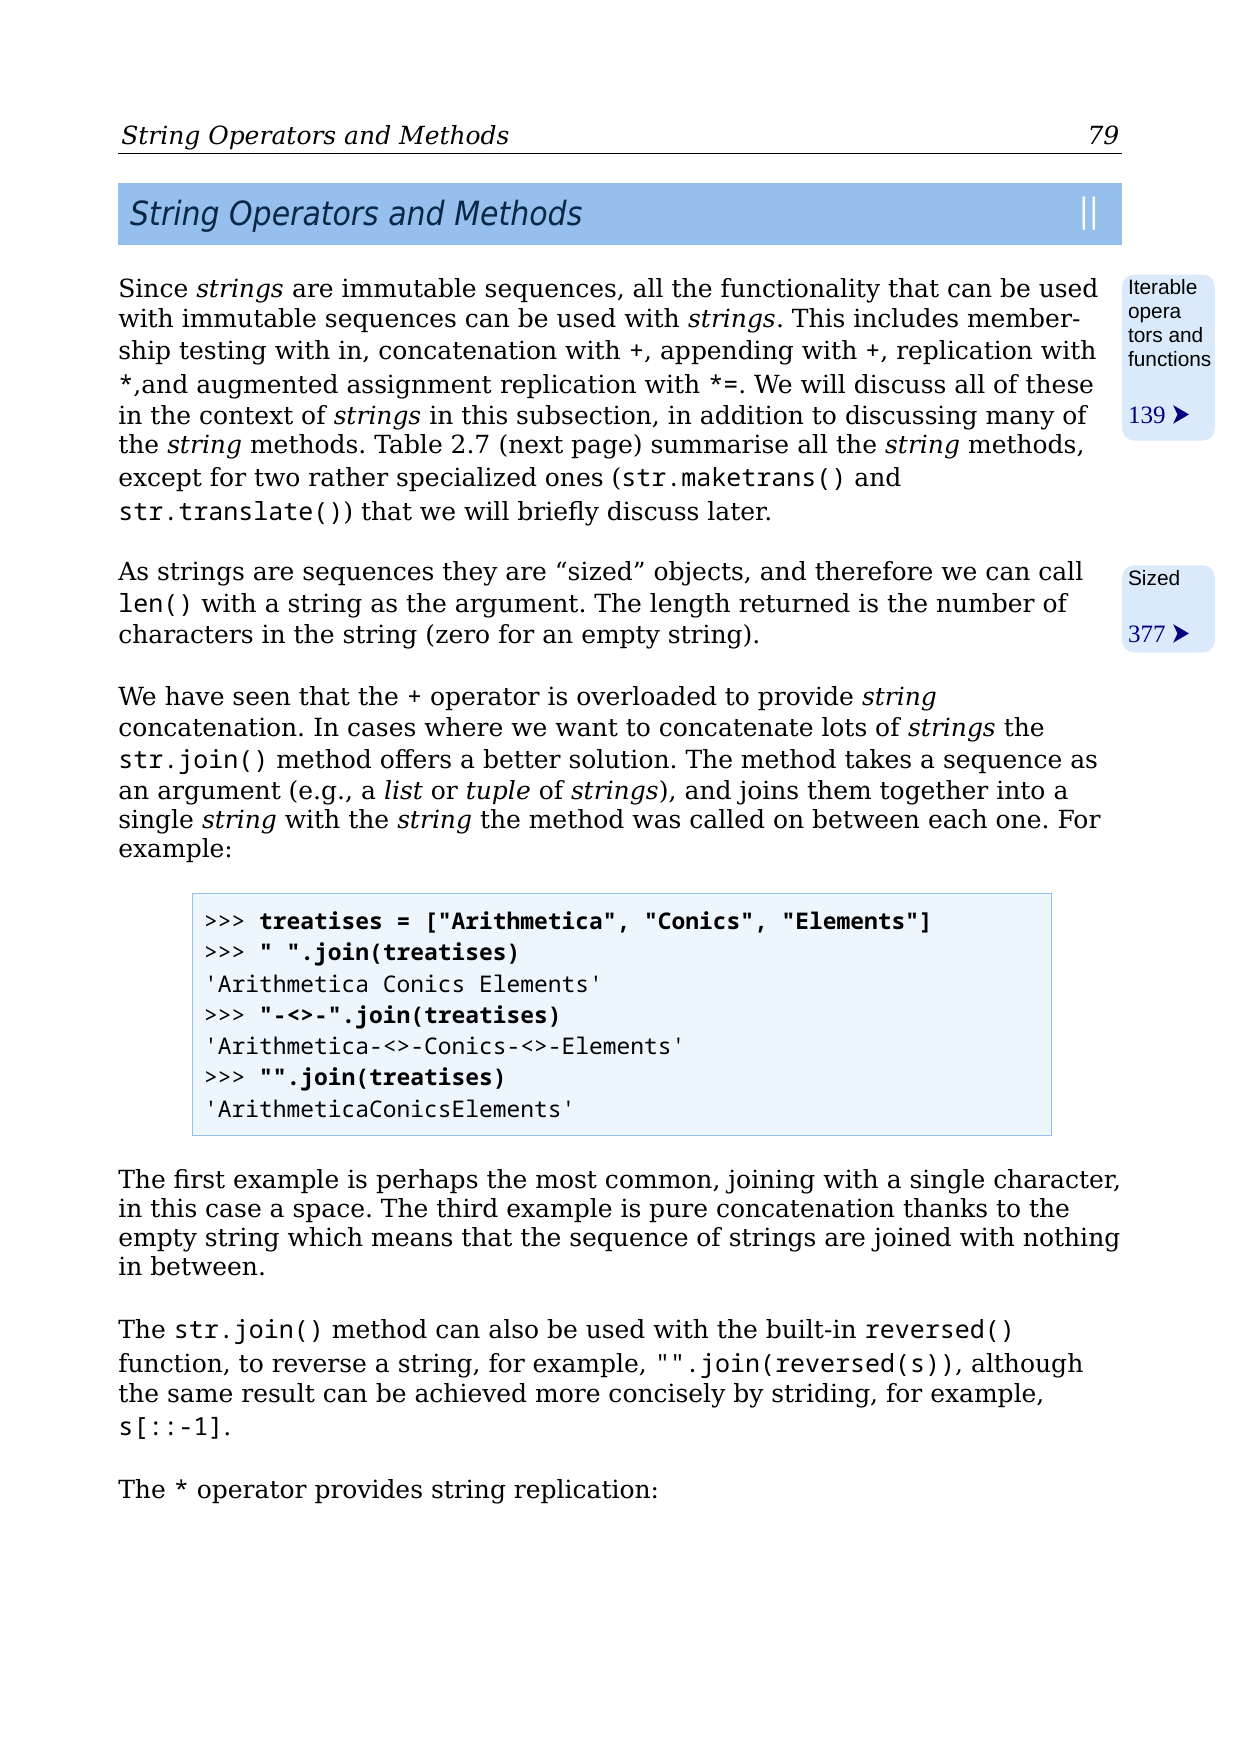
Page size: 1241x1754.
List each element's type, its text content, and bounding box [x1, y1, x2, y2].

text We have seen that the + operator is overloaded to provide string concatenation. In cases where we want to concatenate lots of strings the str.join() method offers a better solution. The method takes a sequence as an argument (e.g., a list or tuple of strings), and joins them together into a single string with the string the method was called on between each one. For example: [118, 679, 1122, 864]
text The first example is perhaps the most common, joining with a single character, in this case a space. The third example is pure concatenation thanks to the empty string which means that the sequence of strings are joined with nothing in between. [118, 1165, 1122, 1282]
text 'ArithmeticaConicsElements' [193, 1081, 1051, 1135]
text The * operator provides string replication: [118, 1472, 1122, 1506]
text Since strings are immutable sequences, all the functionality that can be used with immutable sequences can be used with strings. This includes member-ship testing with in, concatenation with +, appending with +, replication with *,and augmented assignment replication with *=. We will discuss all of these in the context of strings in this subsection, in addition to discussing many of the string methods. Table 2.7 (next page) summarise all the string methods, except for two rather specialized ones (str.maketrans() and str.translate()) that we will briefly discuss later. [118, 274, 1122, 527]
text 'Arithmetica-<>-Conics-<>-Elements' [193, 1018, 1051, 1049]
text >>> treatises = ["Arithmetica", "Conics", "Elements"] [193, 894, 1051, 924]
text >>> "".join(treatises) [193, 1049, 1051, 1081]
text >>> "-<>-".join(treatises) [193, 987, 1051, 1018]
text >>> " ".join(treatises) [193, 924, 1051, 956]
text 'Arithmetica Conics Elements' [193, 956, 1051, 987]
subtitle String Operators and Methods [118, 183, 1122, 245]
text As strings are sequences they are “sized” objects, and therefore we can call len() with a string as the argument. The length returned is the number of characters in the string (zero for an empty string). [118, 557, 1122, 649]
text || [1063, 191, 1098, 230]
text The str.join() method can also be used with the built-in reversed() function, to reverse a string, for example, "".join(reversed(s)), although the same result can be achieved more concisely by striding, for example, s[::-1]. [118, 1311, 1122, 1443]
